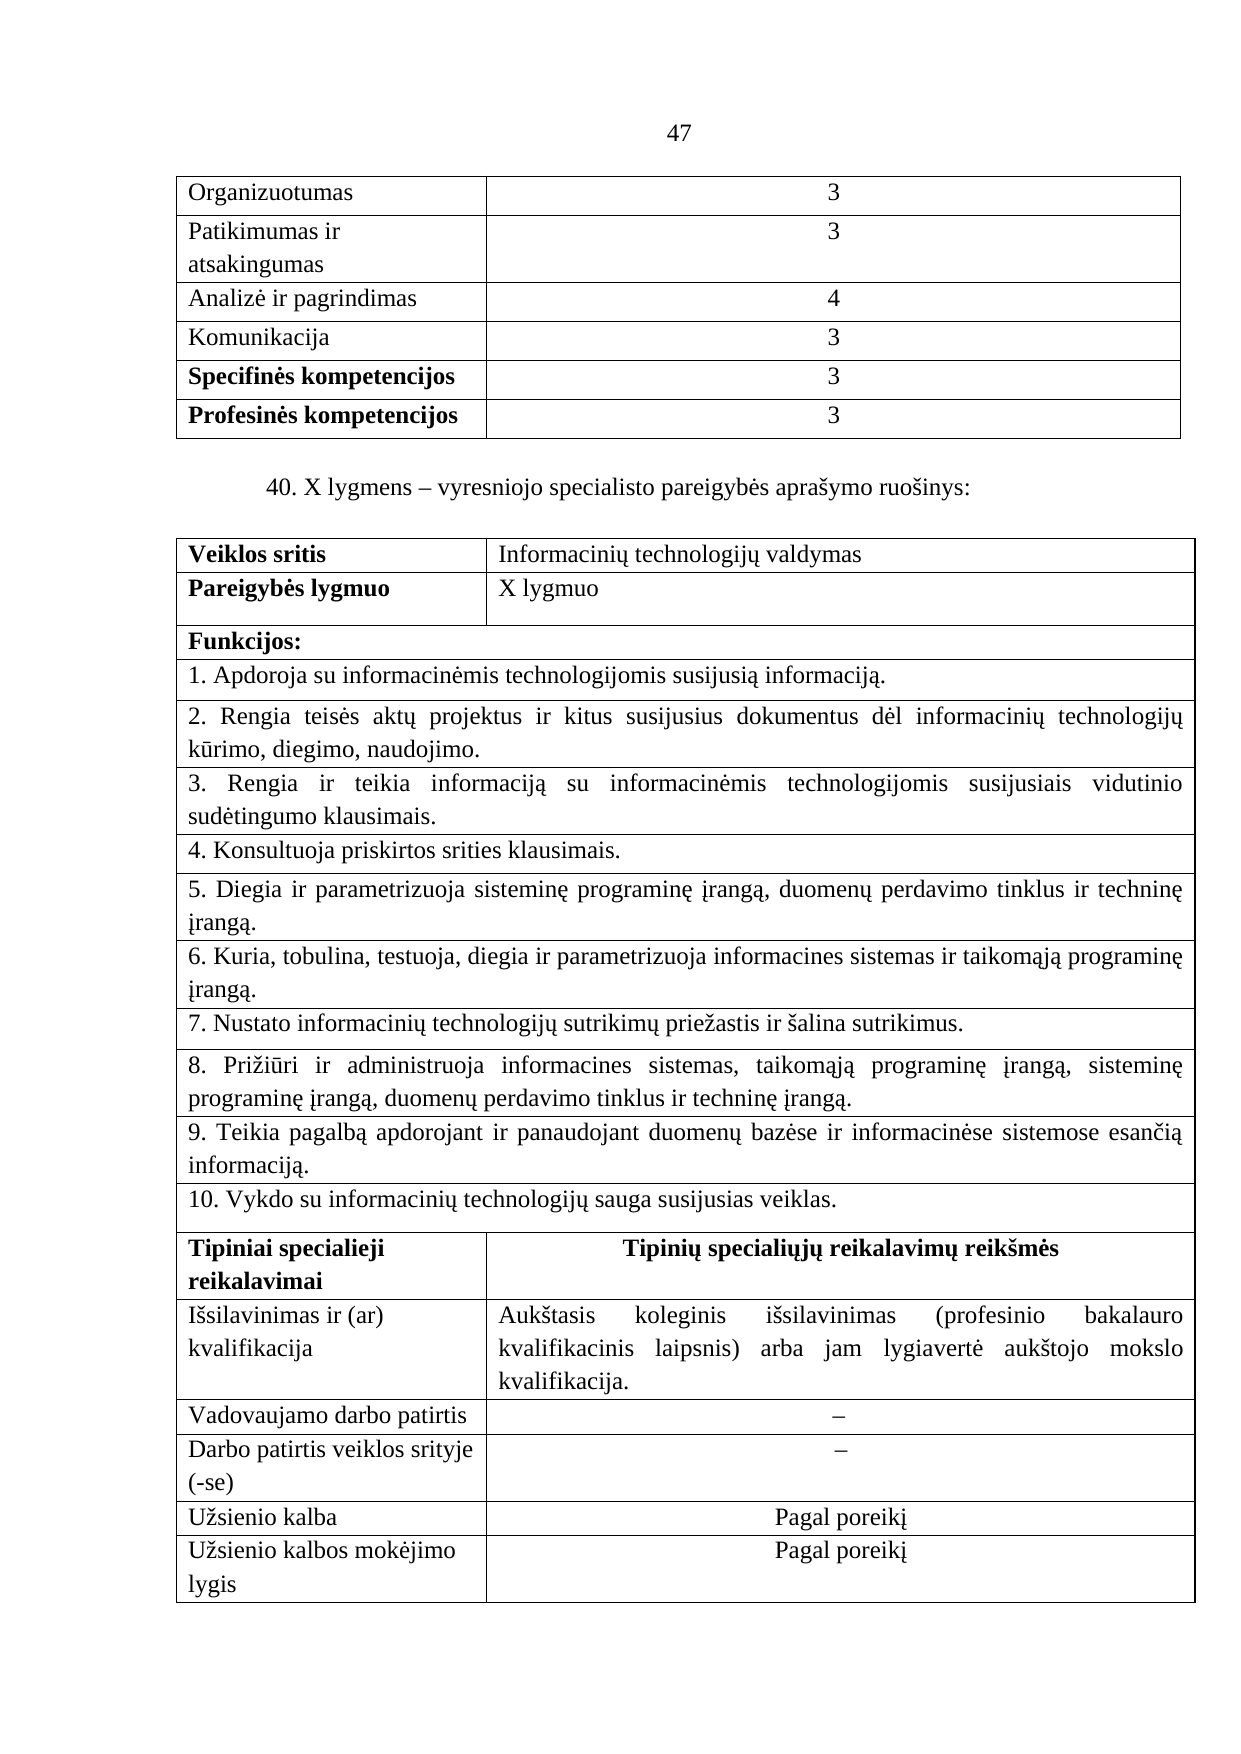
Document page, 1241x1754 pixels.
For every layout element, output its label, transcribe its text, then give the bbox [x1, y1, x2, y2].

table_cell 6. Kuria, tobulina, testuoja, diegia ir parametrizuoja informacines sistemas ir taikomąją programinę įrangą. [177, 941, 1194, 1007]
table_cell 3 [487, 400, 1180, 438]
table_cell Pagal poreikį [487, 1536, 1194, 1602]
table_cell Specifinės kompetencijos [177, 361, 486, 399]
text 40. X lygmens – vyresniojo specialisto pareigybės aprašymo ruošinys: [177, 472, 1181, 501]
table_cell Tipiniai specialieji reikalavimai [177, 1233, 486, 1299]
table_cell Pagal poreikį [487, 1502, 1194, 1534]
table_cell Pareigybės lygmuo [177, 573, 486, 625]
table_cell 10. Vykdo su informacinių technologijų sauga susijusias veiklas. [177, 1184, 1194, 1232]
table_cell 3 [487, 322, 1180, 360]
table_cell 4 [487, 283, 1180, 321]
table_cell Patikimumas ir atsakingumas [177, 216, 486, 282]
table_cell 9. Teikia pagalbą apdorojant ir panaudojant duomenų bazėse ir informacinėse sistemose esančią informaciją. [177, 1117, 1194, 1183]
table_cell Analizė ir pagrindimas [177, 283, 486, 321]
table_cell Vadovaujamo darbo patirtis [177, 1400, 486, 1433]
table_cell Aukštasis koleginis išsilavinimas (profesinio bakalauro kvalifikacinis laipsnis) arba jam lygiavertė aukštojo mokslo kvalifikacija. [487, 1300, 1194, 1399]
table_header Informacinių technologijų valdymas [487, 539, 1194, 572]
table_cell 7. Nustato informacinių technologijų sutrikimų priežastis ir šalina sutrikimus. [177, 1009, 1194, 1049]
table_cell – [487, 1435, 1194, 1501]
table_cell Funkcijos: [177, 626, 1194, 659]
table_cell 3 [487, 177, 1180, 215]
table_cell – [487, 1400, 1194, 1433]
table_cell 1. Apdoroja su informacinėmis technologijomis susijusią informaciją. [177, 660, 1194, 700]
table_cell Komunikacija [177, 322, 486, 360]
table_cell 2. Rengia teisės aktų projektus ir kitus susijusius dokumentus dėl informacinių technologijų kūrimo, diegimo, naudojimo. [177, 701, 1194, 767]
table_cell 3 [487, 361, 1180, 399]
table_cell Tipinių specialiųjų reikalavimų reikšmės [487, 1233, 1194, 1299]
table_cell Profesinės kompetencijos [177, 400, 486, 438]
table_cell 3 [487, 216, 1180, 282]
table_cell Užsienio kalbos mokėjimo lygis [177, 1536, 486, 1602]
table_cell 8. Prižiūri ir administruoja informacines sistemas, taikomąją programinę įrangą, sisteminę programinę įrangą, duomenų perdavimo tinklus ir techninę įrangą. [177, 1050, 1194, 1116]
table_cell Užsienio kalba [177, 1502, 486, 1534]
table_cell Išsilavinimas ir (ar) kvalifikacija [177, 1300, 486, 1399]
table_cell X lygmuo [487, 573, 1194, 625]
table_cell Darbo patirtis veiklos srityje (-se) [177, 1435, 486, 1501]
table_cell 5. Diegia ir parametrizuoja sisteminę programinę įrangą, duomenų perdavimo tinklus ir techninę įrangą. [177, 874, 1194, 940]
table_cell 4. Konsultuoja priskirtos srities klausimais. [177, 835, 1194, 873]
table_cell 3. Rengia ir teikia informaciją su informacinėmis technologijomis susijusiais vidutinio sudėtingumo klausimais. [177, 768, 1194, 834]
table_cell Organizuotumas [177, 177, 486, 215]
table_header Veiklos sritis [177, 539, 486, 572]
